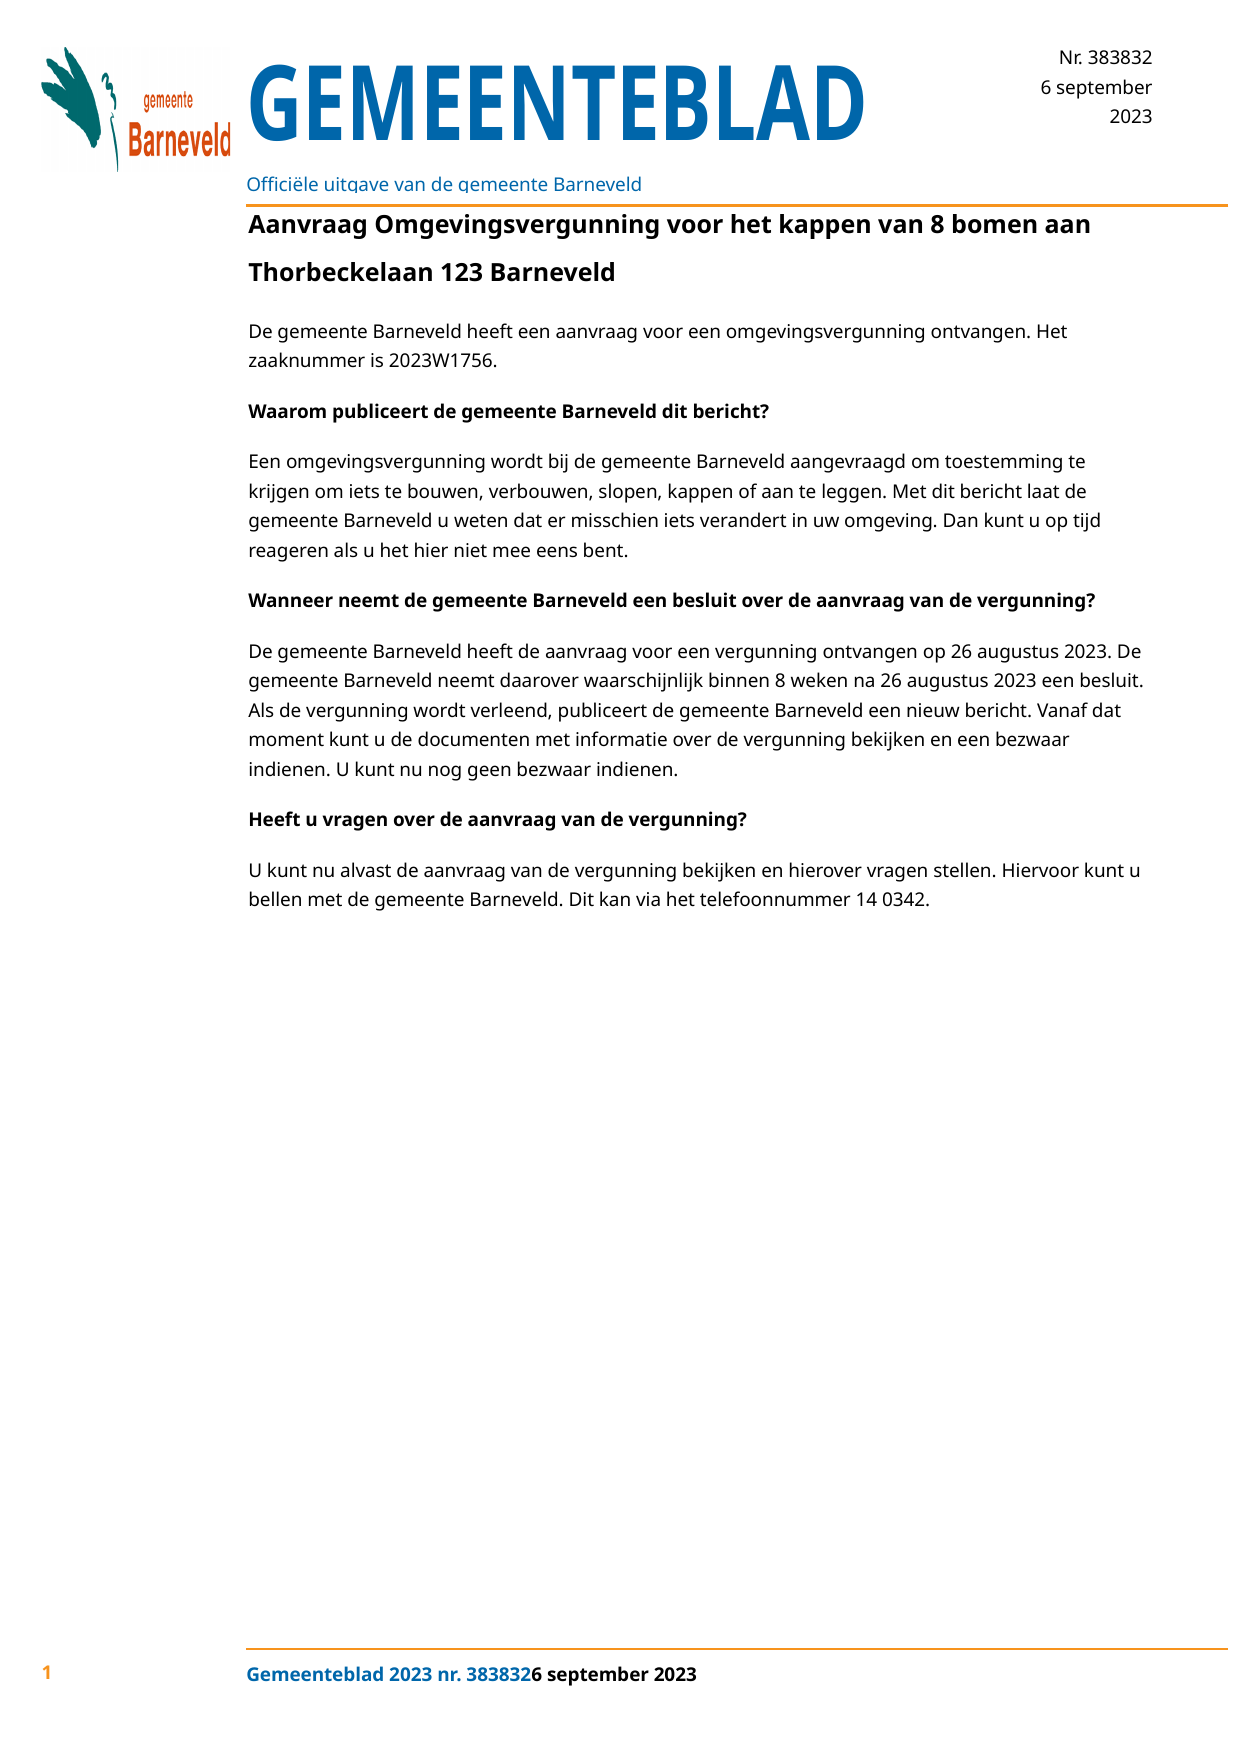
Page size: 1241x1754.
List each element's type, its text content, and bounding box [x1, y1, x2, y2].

text Heeft u vragen over de aanvraag van de vergunning? [248, 807, 1152, 832]
text Wanneer neemt de gemeente Barneveld een besluit over de aanvraag van de vergunning? [248, 587, 1152, 613]
text Aanvraag Omgevingsvergunning voor het kappen van 8 bomen aan Thorbeckelaan 123 Barneveld [248, 207, 1152, 288]
text U kunt nu alvast de aanvraag van de vergunning bekijken en hierover vragen stellen. Hiervoor kunt u bellen met de gemeente Barneveld. Dit kan via het telefoonnummer 14 0342. [248, 857, 1152, 912]
text De gemeente Barneveld heeft een aanvraag voor een omgevingsvergunning ontvangen. Het zaaknummer is 2023W1756. [248, 318, 1152, 373]
picture [41, 47, 231, 172]
text Een omgevingsvergunning wordt bij de gemeente Barneveld aangevraagd om toestemming te krijgen om iets te bouwen, verbouwen, slopen, kappen of aan te leggen. Met dit bericht laat de gemeente Barneveld u weten dat er misschien iets verandert in uw omgeving. Dan kunt u op tijd reageren als u het hier niet mee eens bent. [248, 448, 1152, 563]
text De gemeente Barneveld heeft de aanvraag voor een vergunning ontvangen op 26 augustus 2023. De gemeente Barneveld neemt daarover waarschijnlijk binnen 8 weken na 26 augustus 2023 een besluit. Als de vergunning wordt verleend, publiceert de gemeente Barneveld een nieuw bericht. Vanaf dat moment kunt u de documenten met informatie over de vergunning bekijken en een bezwaar indienen. U kunt nu nog geen bezwaar indienen. [248, 638, 1152, 782]
text Waarom publiceert de gemeente Barneveld dit bericht? [248, 398, 1152, 424]
